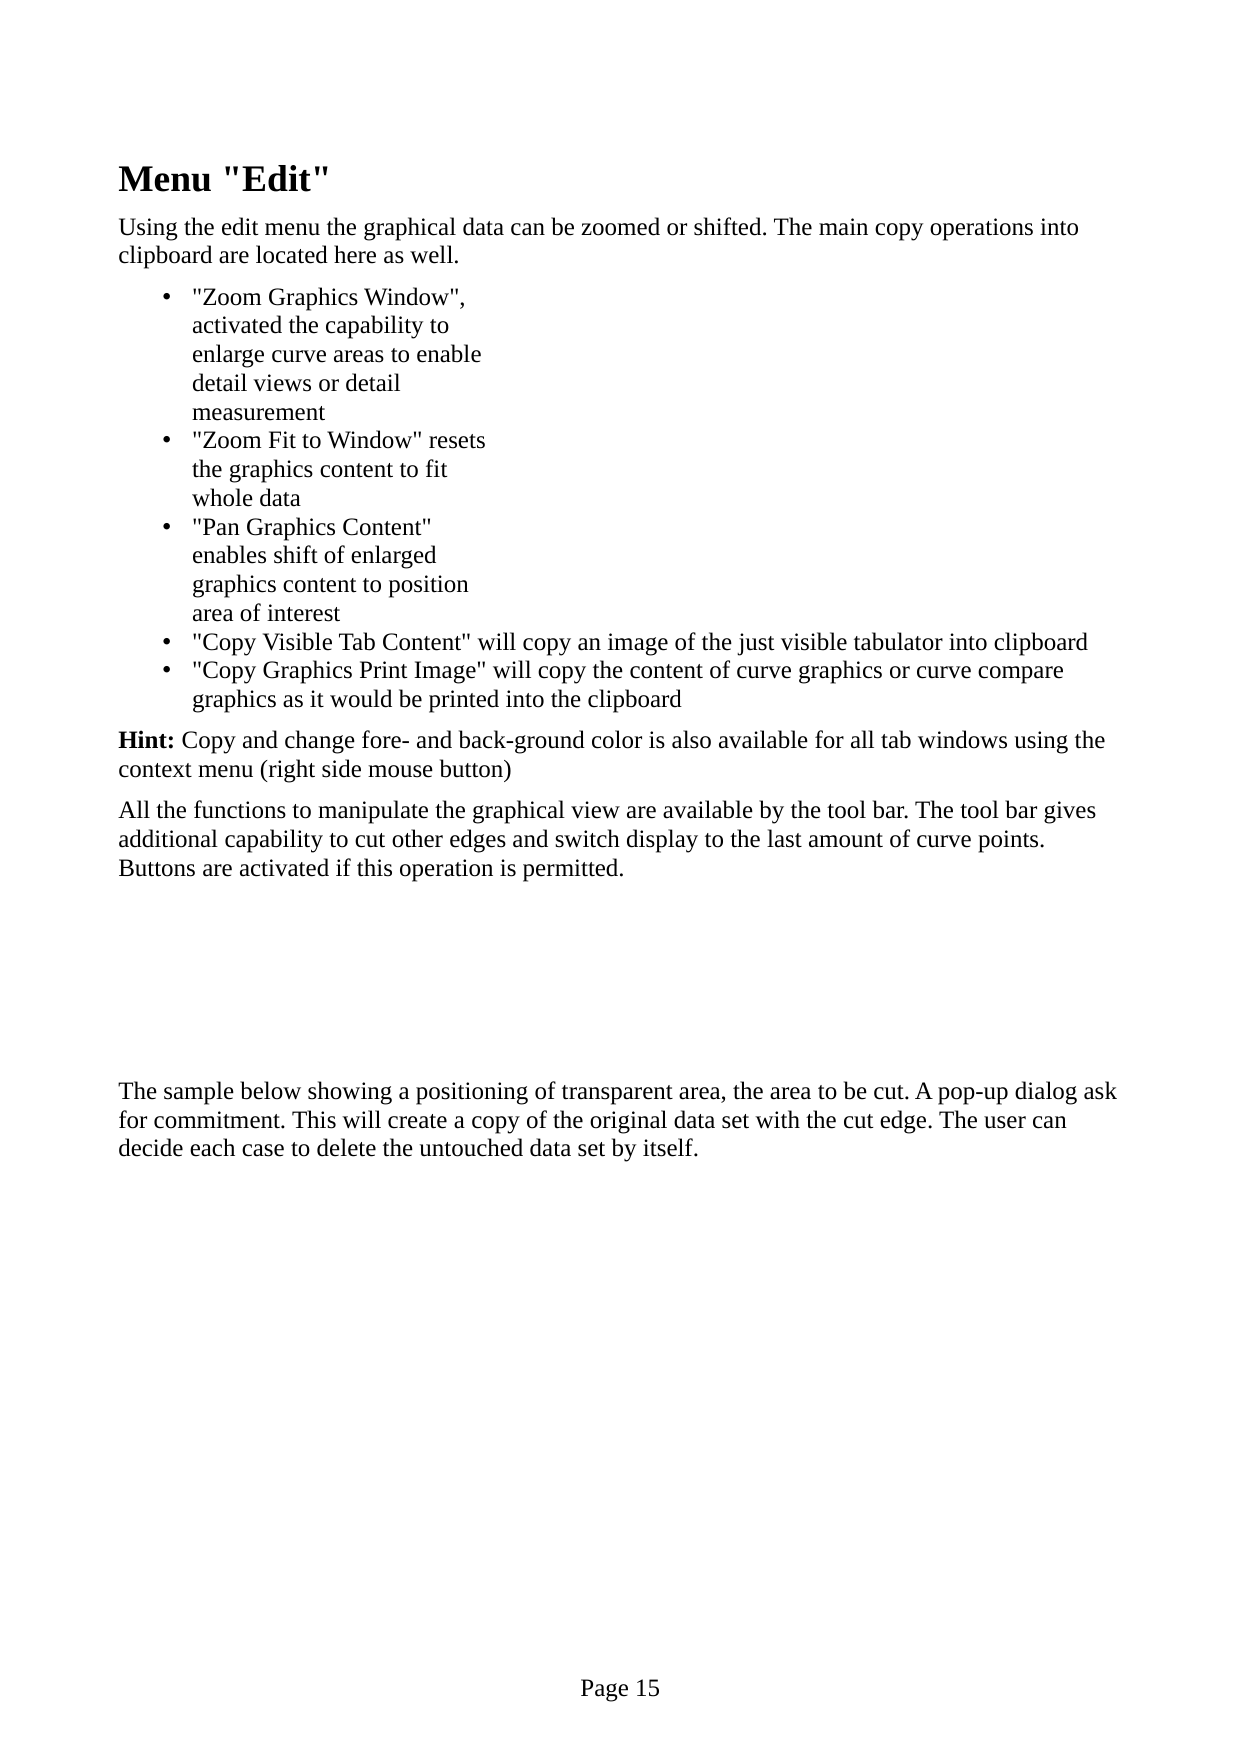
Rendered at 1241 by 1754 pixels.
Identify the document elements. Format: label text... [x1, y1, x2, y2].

text Hint: Copy and change fore- and back-ground color is also available for all tab windows using the context menu (right side mouse button) [118, 725, 1122, 783]
list "Copy Visible Tab Content" will copy an image of the just visible tabulator into clipboard [162, 627, 1122, 655]
text The sample below showing a positioning of transparent area, the area to be cut. A pop-up dialog ask for commitment. This will create a copy of the original data set with the cut edge. The user can decide each case to delete the untouched data set by itself. [118, 1076, 1122, 1162]
text All the functions to manipulate the graphical view are available by the tool bar. The tool bar gives additional capability to cut other edges and switch display to the last amount of curve points. Buttons are activated if this operation is permitted. [118, 795, 1122, 882]
text Using the edit menu the graphical data can be zoomed or shifted. The main copy operations into clipboard are located here as well. [118, 212, 1122, 269]
subtitle Menu "Edit" [118, 156, 1122, 199]
list "Zoom Fit to Window" resets the graphics content to fit whole data [162, 425, 1122, 512]
list "Zoom Graphics Window", activated the capability to enlarge curve areas to enable detail views or detail measurement [162, 282, 1122, 425]
list "Copy Graphics Print Image" will copy the content of curve graphics or curve compare graphics as it would be printed into the clipboard [162, 655, 1122, 713]
list "Pan Graphics Content" enables shift of enlarged graphics content to position area of interest [162, 512, 1122, 627]
